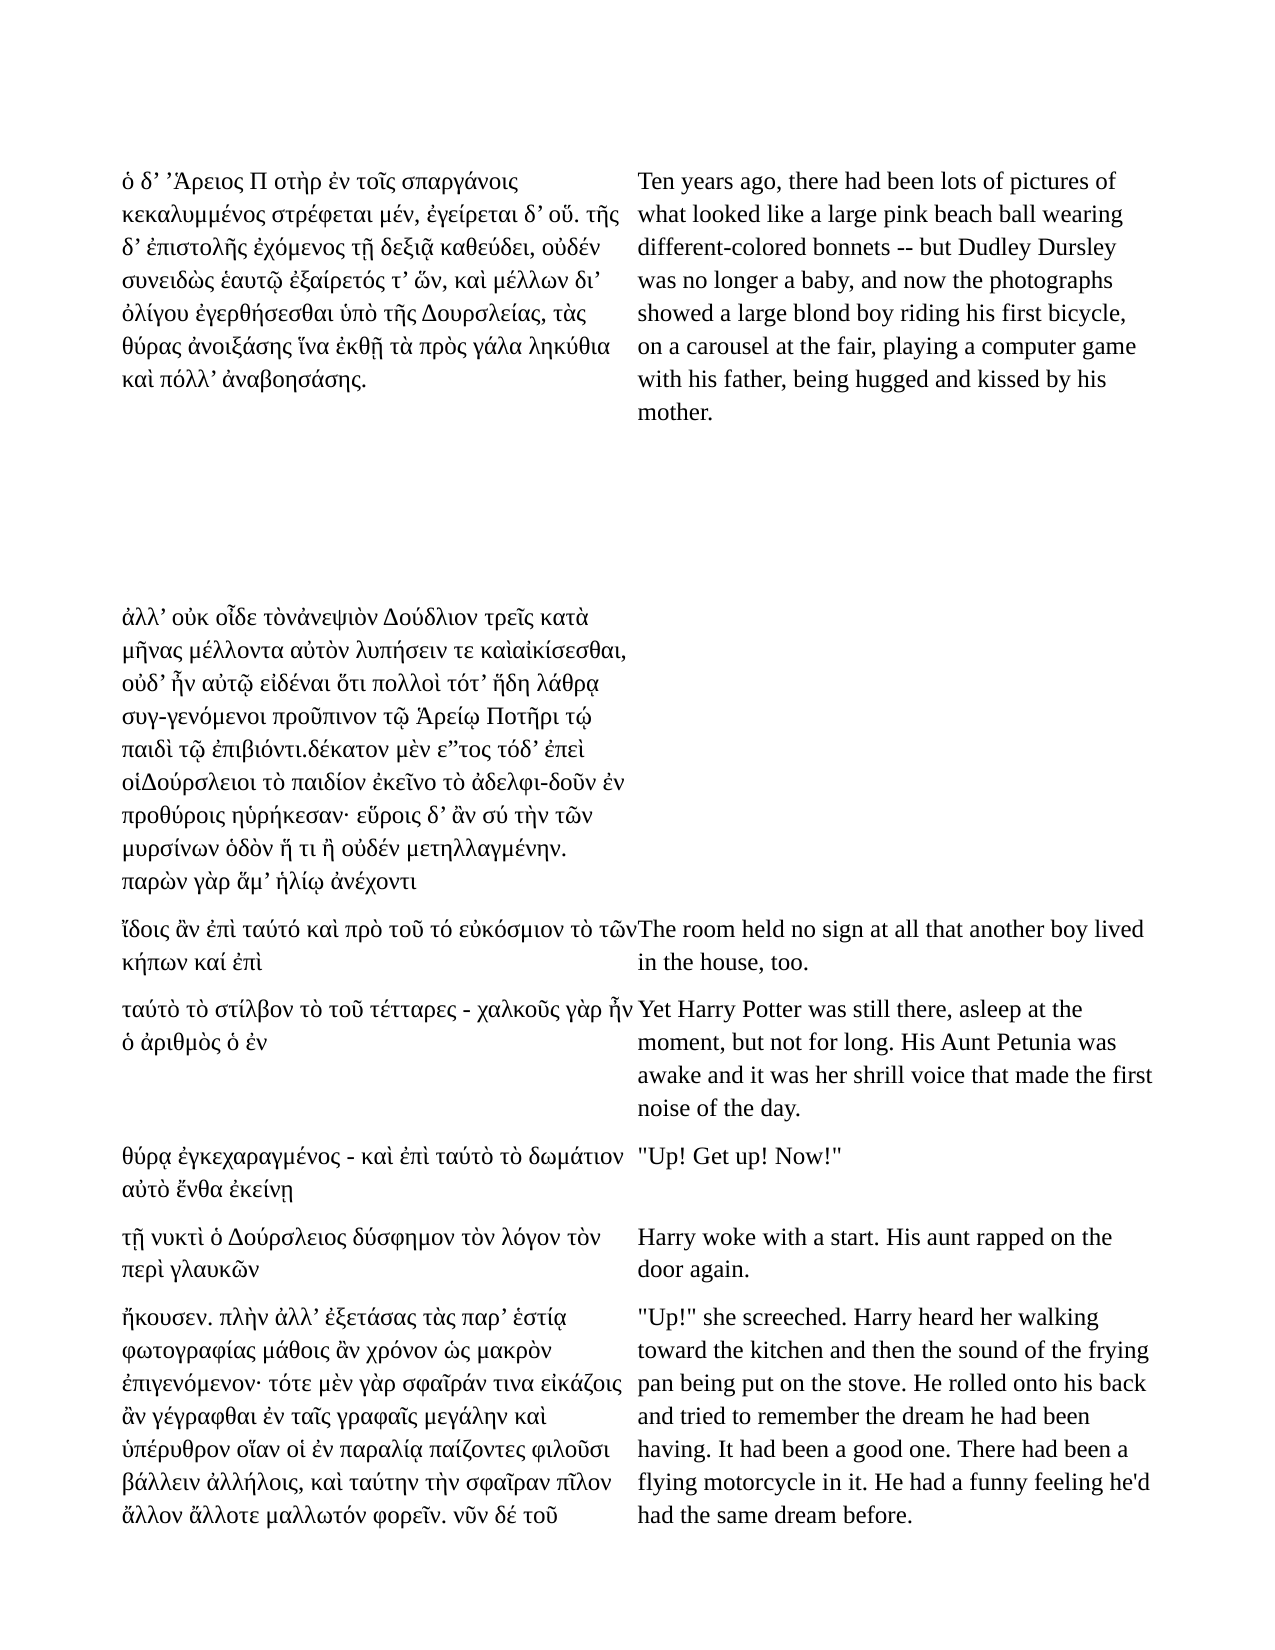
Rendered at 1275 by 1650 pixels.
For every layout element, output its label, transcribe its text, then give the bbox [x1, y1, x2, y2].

table_cell Ten years ago, there had been lots of pictures of what looked like a large pink beach ball wearing different-colored bonnets -- but Dudley Dursley was no longer a baby, and now the photographs showed a large blond boy riding his first bicycle, on a carousel at the fair, playing a computer game with his father, being hugged and kissed by his mother. [638, 166, 1157, 459]
table_cell The room held no sign at all that another boy lived in the house, too. [638, 914, 1157, 994]
table_cell Yet Harry Potter was still there, asleep at the moment, but not for long. His Aunt Petunia was awake and it was her shrill voice that made the first noise of the day. [638, 994, 1157, 1141]
table_cell "Up! Get up! Now!" [638, 1141, 1157, 1222]
table_cell τῇ νυκτὶ ὁ Δούρσλειος δύσφημον τὸν λόγον τὸν περὶ γλαυκῶν [122, 1222, 637, 1302]
table_cell θύρᾳ ἐγκεχαραγμένος - καὶ ἐπὶ ταύτὸ τὸ δωμάτιον αὐτὸ ἔνθα ἐκείνῃ [122, 1141, 637, 1222]
table_cell "Up!" she screeched. Harry heard her walking toward the kitchen and then the sound of the frying pan being put on the stove. He rolled onto his back and tried to remember the dream he had been having. It had been a good one. There had been a flying motorcycle in it. He had a funny feeling he'd had the same dream before. [638, 1302, 1157, 1529]
table_cell ταύτὸ τὸ στίλβον τὸ τοῦ τέτταρες - χαλκοῦς γὰρ ἦν ὁ ἀριθμὸς ὁ ἐν [122, 994, 637, 1141]
table_cell [638, 554, 1157, 602]
table_cell [638, 118, 1157, 166]
table_cell [122, 507, 637, 554]
table_cell [638, 602, 1157, 914]
table_cell [122, 459, 637, 507]
table_cell ἀλλ’ οὐκ οἶδε τὸνἀνεψιὸν Δούδλιον τρεῖς κατὰ μῆνας μέλλοντα αὐτὸν λυπήσειν τε καὶαἰκίσεσθαι, οὐδ’ ἦν αὐτῷ εἰδέναι ὅτι πολλοὶ τότ’ ἥδη λάθρᾳ συγ-γενόμενοι προῦπινον τῷ Ἁρείῳ Ποτῆρι τῴ παιδὶ τῷ ἐπιβιόντι.δέκατον μὲν ε”τος τόδ’ ἐπεὶ οἱΔούρσλειοι τὸ παιδίον ἐκεῖνο τὸ ἀδελφι-δοῦν ἐν προθύροις ηὑρήκεσαν· εὕροις δ’ ἂν σύ τὴν τῶν μυρσίνων ὁδὸν ἥ τι ἢ οὐδέν μετηλλαγμένην. παρὼν γὰρ ἅμ’ ἡλίῳ ἀνέχοντι [122, 602, 637, 914]
table_cell [122, 118, 637, 166]
table_cell Harry woke with a start. His aunt rapped on the door again. [638, 1222, 1157, 1302]
table_cell [638, 507, 1157, 554]
table_cell ἤκουσεν. πλὴν ἀλλ’ ἐξετάσας τὰς παρ’ ἑστίᾳ φωτογραφίας μάθοις ἂν χρόνον ὡς μακρὸν ἐπιγενόμενον· τότε μὲν γὰρ σφαῖράν τινα εἰκάζοις ἂν γέγραφθαι ἐν ταῖς γραφαῖς μεγάλην καὶ ὑπέρυθρον οἵαν οἱ ἐν παραλίᾳ παίζοντες φιλοῦσι βάλλειν ἀλλήλοις, καὶ ταύτην τὴν σφαῖραν πῖλον ἄλλον ἄλλοτε μαλλωτόν φορεῖν. νῦν δέ τοῦ [122, 1302, 637, 1529]
table_cell ὁ δ’ ’Ἁρειος Π οτὴρ ἐν τοῖς σπαργάνοις κεκαλυμμένος στρέφεται μέν, ἐγείρεται δ’ οὕ. τῆς δ’ ἐπιστολῆς ἐχόμενος τῇ δεξιᾷ καθεύδει, οὐδέν συνειδὼς ἑαυτῷ ἐξαίρετός τ’ ὥν, καὶ μέλλων δι’ ὀλίγου ἐγερθήσεσθαι ὑπὸ τῆς Δουρσλείας, τὰς θύρας ἀνοιξάσης ἵνα ἐκθῇ τὰ πρὸς γάλα ληκύθια καὶ πόλλ’ ἀναβοησάσης. [122, 166, 637, 459]
table_cell [122, 554, 637, 602]
table_cell ἴδοις ἂν ἐπὶ ταύτό καὶ πρὸ τοῦ τό εὐκόσμιον τὸ τῶν κήπων καί ἐπὶ [122, 914, 637, 994]
table_cell [638, 459, 1157, 507]
